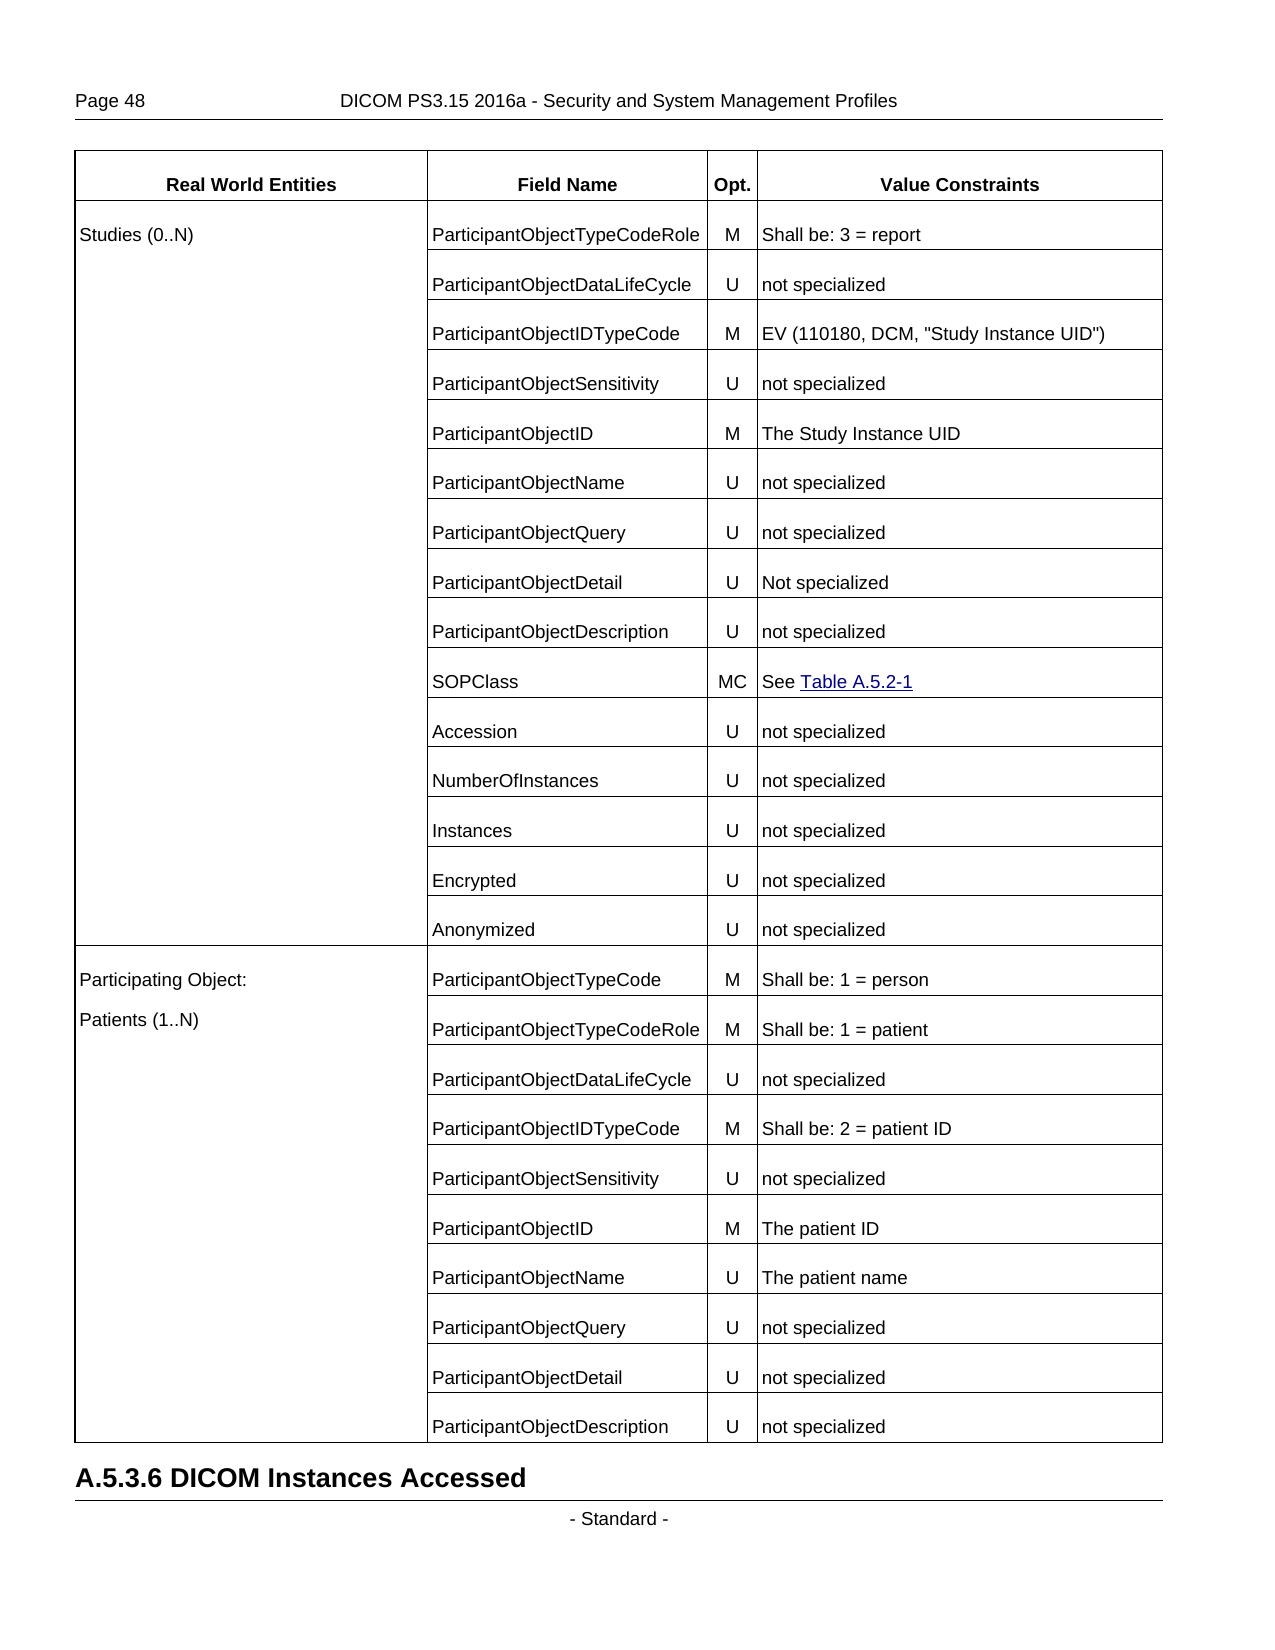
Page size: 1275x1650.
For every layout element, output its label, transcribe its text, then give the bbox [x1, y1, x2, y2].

table_cell ParticipantObjectName [428, 449, 707, 498]
table_cell Shall be: 1 = patient [758, 996, 1162, 1044]
table_header Opt. [708, 151, 757, 200]
table_cell Accession [428, 698, 707, 746]
table_cell not specialized [758, 698, 1162, 746]
table_cell U [708, 1145, 757, 1193]
table_cell not specialized [758, 1393, 1162, 1442]
table_cell EV (110180, DCM, "Study Instance UID") [758, 300, 1162, 349]
table_cell ParticipantObjectDataLifeCycle [428, 250, 707, 299]
table_cell Shall be: 1 = person [758, 946, 1162, 995]
table_cell U [708, 1045, 757, 1094]
table_cell ParticipantObjectTypeCode [428, 946, 707, 995]
table_cell ParticipantObjectSensitivity [428, 350, 707, 398]
table_cell U [708, 1344, 757, 1392]
table_cell not specialized [758, 847, 1162, 895]
table_cell not specialized [758, 1344, 1162, 1392]
table_cell ParticipantObjectID [428, 1195, 707, 1243]
table_cell The patient name [758, 1244, 1162, 1293]
table_cell M [708, 996, 757, 1044]
table_cell ParticipantObjectDescription [428, 598, 707, 647]
table_cell ParticipantObjectID [428, 400, 707, 448]
table_cell not specialized [758, 499, 1162, 547]
table_cell U [708, 499, 757, 547]
table_cell M [708, 201, 757, 249]
table_cell not specialized [758, 598, 1162, 647]
table_cell U [708, 449, 757, 498]
table_cell U [708, 549, 757, 597]
table_cell U [708, 698, 757, 746]
table_header Value Constraints [758, 151, 1162, 200]
table_cell Encrypted [428, 847, 707, 895]
table_cell U [708, 747, 757, 796]
table_cell M [708, 1195, 757, 1243]
table_cell not specialized [758, 1294, 1162, 1342]
table_cell ParticipantObjectName [428, 1244, 707, 1293]
table_cell not specialized [758, 747, 1162, 796]
table_cell not specialized [758, 350, 1162, 398]
table_cell SOPClass [428, 648, 707, 697]
table_cell U [708, 847, 757, 895]
table_cell U [708, 598, 757, 647]
table_cell Shall be: 2 = patient ID [758, 1095, 1162, 1144]
table_header Field Name [428, 151, 707, 200]
table_cell NumberOfInstances [428, 747, 707, 796]
table_cell ParticipantObjectIDTypeCode [428, 300, 707, 349]
table_cell ParticipantObjectQuery [428, 499, 707, 547]
table_cell Participating Object: Patients (1..N) [76, 946, 427, 1442]
table_cell ParticipantObjectTypeCodeRole [428, 201, 707, 249]
table_cell not specialized [758, 896, 1162, 945]
table_cell The Study Instance UID [758, 400, 1162, 448]
table_cell U [708, 1244, 757, 1293]
table_cell M [708, 946, 757, 995]
table_cell ParticipantObjectIDTypeCode [428, 1095, 707, 1144]
table_cell Shall be: 3 = report [758, 201, 1162, 249]
table_header Real World Entities [76, 151, 427, 200]
table_cell M [708, 300, 757, 349]
table_cell not specialized [758, 449, 1162, 498]
table_cell U [708, 250, 757, 299]
table_cell Anonymized [428, 896, 707, 945]
table_cell U [708, 1393, 757, 1442]
table_cell not specialized [758, 797, 1162, 846]
table_cell Studies (0..N) [76, 201, 427, 945]
table_cell Instances [428, 797, 707, 846]
table_cell ParticipantObjectDetail [428, 549, 707, 597]
table_cell U [708, 797, 757, 846]
table_cell not specialized [758, 1145, 1162, 1193]
table_cell U [708, 896, 757, 945]
text A.5.3.6 DICOM Instances Accessed [75, 1462, 1162, 1493]
table_cell M [708, 400, 757, 448]
table_cell Not specialized [758, 549, 1162, 597]
table_cell not specialized [758, 1045, 1162, 1094]
table_cell ParticipantObjectDataLifeCycle [428, 1045, 707, 1094]
table_cell ParticipantObjectQuery [428, 1294, 707, 1342]
table_cell MC [708, 648, 757, 697]
table_cell ParticipantObjectTypeCodeRole [428, 996, 707, 1044]
table_cell ParticipantObjectSensitivity [428, 1145, 707, 1193]
table_cell ParticipantObjectDescription [428, 1393, 707, 1442]
table_cell See Table A.5.2-1 [758, 648, 1162, 697]
table_cell not specialized [758, 250, 1162, 299]
table_cell U [708, 1294, 757, 1342]
table_cell U [708, 350, 757, 398]
table_cell ParticipantObjectDetail [428, 1344, 707, 1392]
table_cell The patient ID [758, 1195, 1162, 1243]
table_cell M [708, 1095, 757, 1144]
